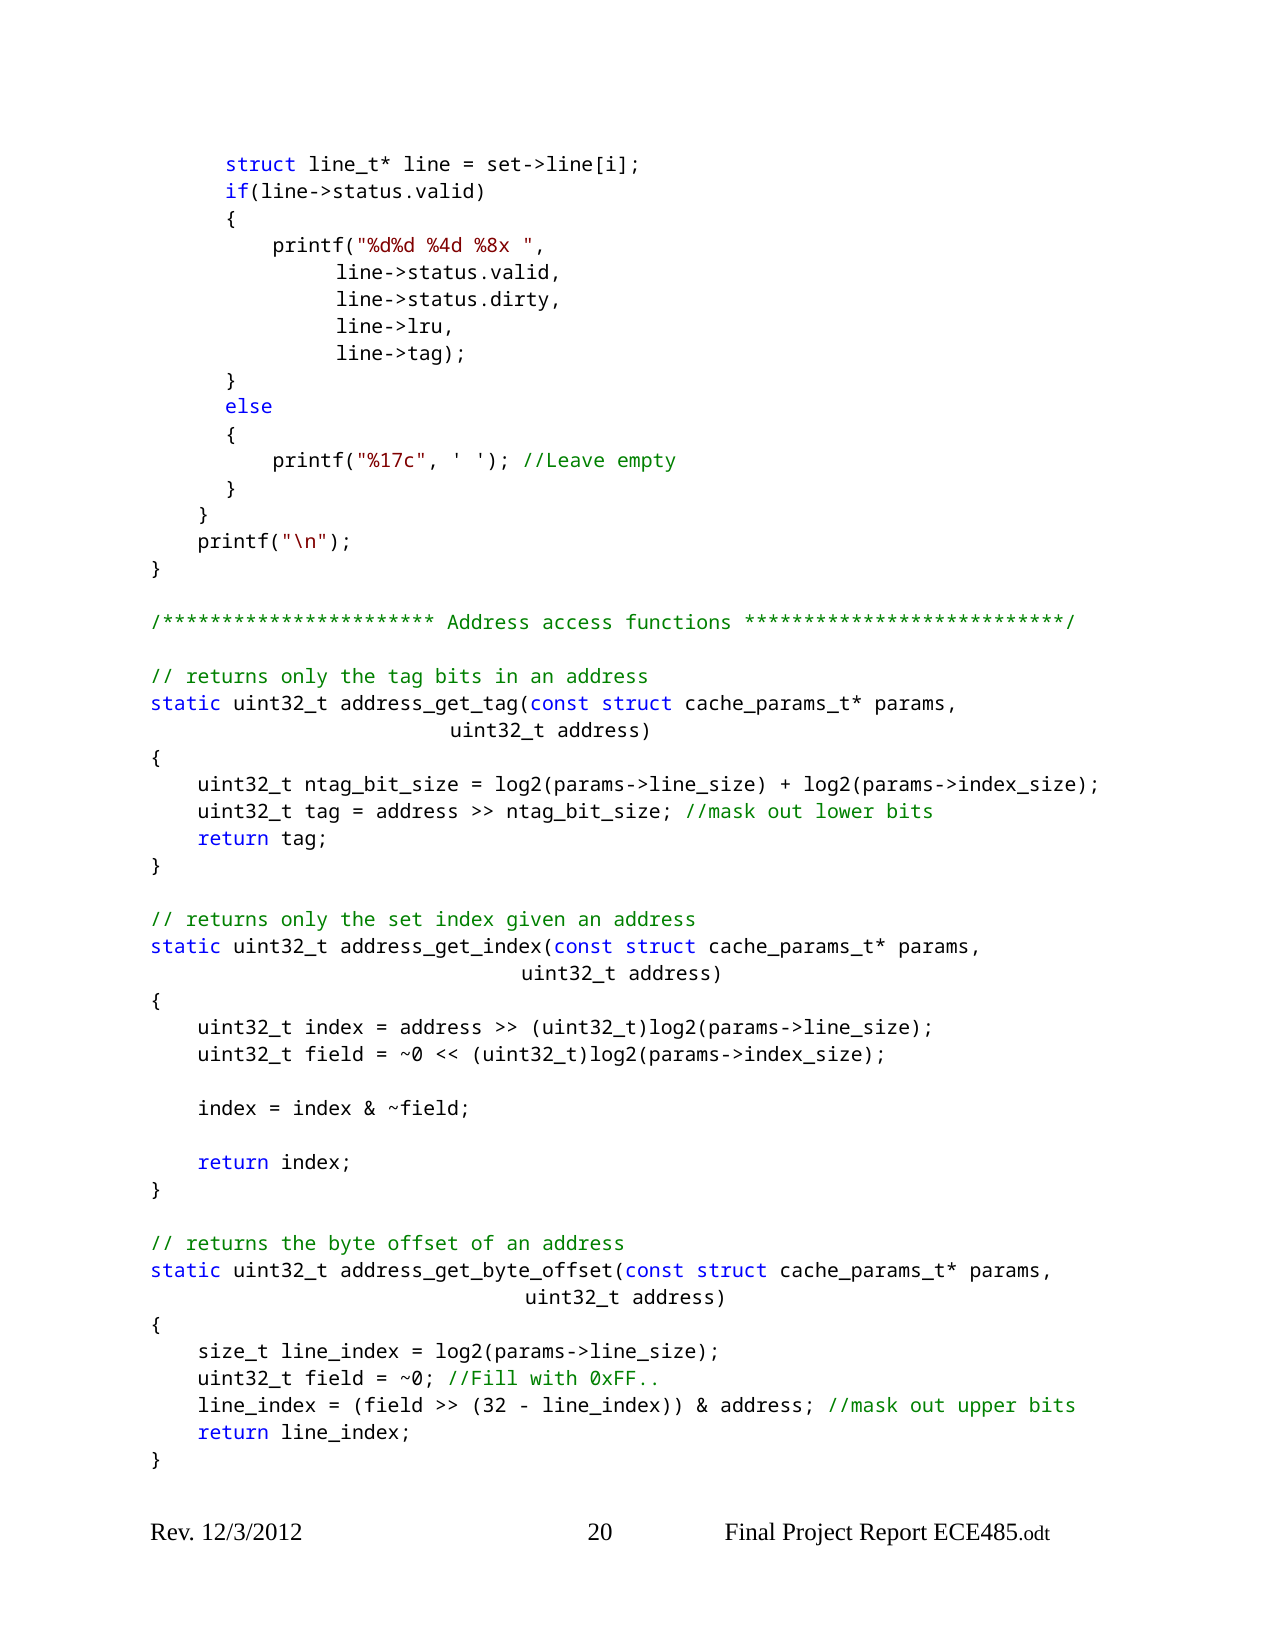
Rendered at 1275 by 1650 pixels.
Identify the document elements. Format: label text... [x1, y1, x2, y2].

text struct line_t* line = set->line[i]; [150, 150, 1125, 177]
text static uint32_t address_get_index(const struct cache_params_t* params, [150, 932, 1125, 959]
text printf("%17c", ' '); //Leave empty [150, 447, 1125, 474]
text else [150, 393, 1125, 420]
text uint32_t address) [150, 959, 1125, 986]
text // returns the byte offset of an address [150, 1229, 1125, 1256]
text uint32_t field = ~0; //Fill with 0xFF.. [150, 1364, 1125, 1391]
text size_t line_index = log2(params->line_size); [150, 1337, 1125, 1364]
text uint32_t tag = address >> ntag_bit_size; //mask out lower bits [150, 797, 1125, 824]
text static uint32_t address_get_tag(const struct cache_params_t* params, [150, 689, 1125, 717]
text { [150, 204, 1125, 231]
text uint32_t address) [150, 1283, 1125, 1310]
text line->tag); [150, 339, 1125, 366]
text uint32_t address) [150, 717, 1125, 743]
text line_index = (field >> (32 - line_index)) & address; //mask out upper bits [150, 1391, 1125, 1418]
text uint32_t index = address >> (uint32_t)log2(params->line_size); [150, 1013, 1125, 1040]
text } [150, 1175, 1125, 1202]
text } [150, 366, 1125, 393]
text } [150, 474, 1125, 501]
text } [150, 1445, 1125, 1472]
text line->status.valid, [150, 258, 1125, 285]
text if(line->status.valid) [150, 177, 1125, 204]
text return line_index; [150, 1418, 1125, 1445]
text return index; [150, 1148, 1125, 1175]
text line->status.dirty, [150, 285, 1125, 312]
text printf("\n"); [150, 528, 1125, 555]
text uint32_t field = ~0 << (uint32_t)log2(params->index_size); [150, 1040, 1125, 1067]
text return tag; [150, 824, 1125, 851]
text printf("%d%d %4d %8x ", [150, 231, 1125, 258]
text { [150, 986, 1125, 1013]
text static uint32_t address_get_byte_offset(const struct cache_params_t* params, [150, 1256, 1125, 1283]
text /*********************** Address access functions ***************************/ [150, 609, 1125, 636]
text line->lru, [150, 312, 1125, 339]
text // returns only the set index given an address [150, 905, 1125, 932]
text // returns only the tag bits in an address [150, 663, 1125, 689]
text } [150, 851, 1125, 878]
text } [150, 501, 1125, 528]
text } [150, 555, 1125, 582]
text index = index & ~field; [150, 1094, 1125, 1121]
text { [150, 420, 1125, 447]
text uint32_t ntag_bit_size = log2(params->line_size) + log2(params->index_size); [150, 771, 1125, 797]
text { [150, 743, 1125, 771]
text { [150, 1310, 1125, 1337]
